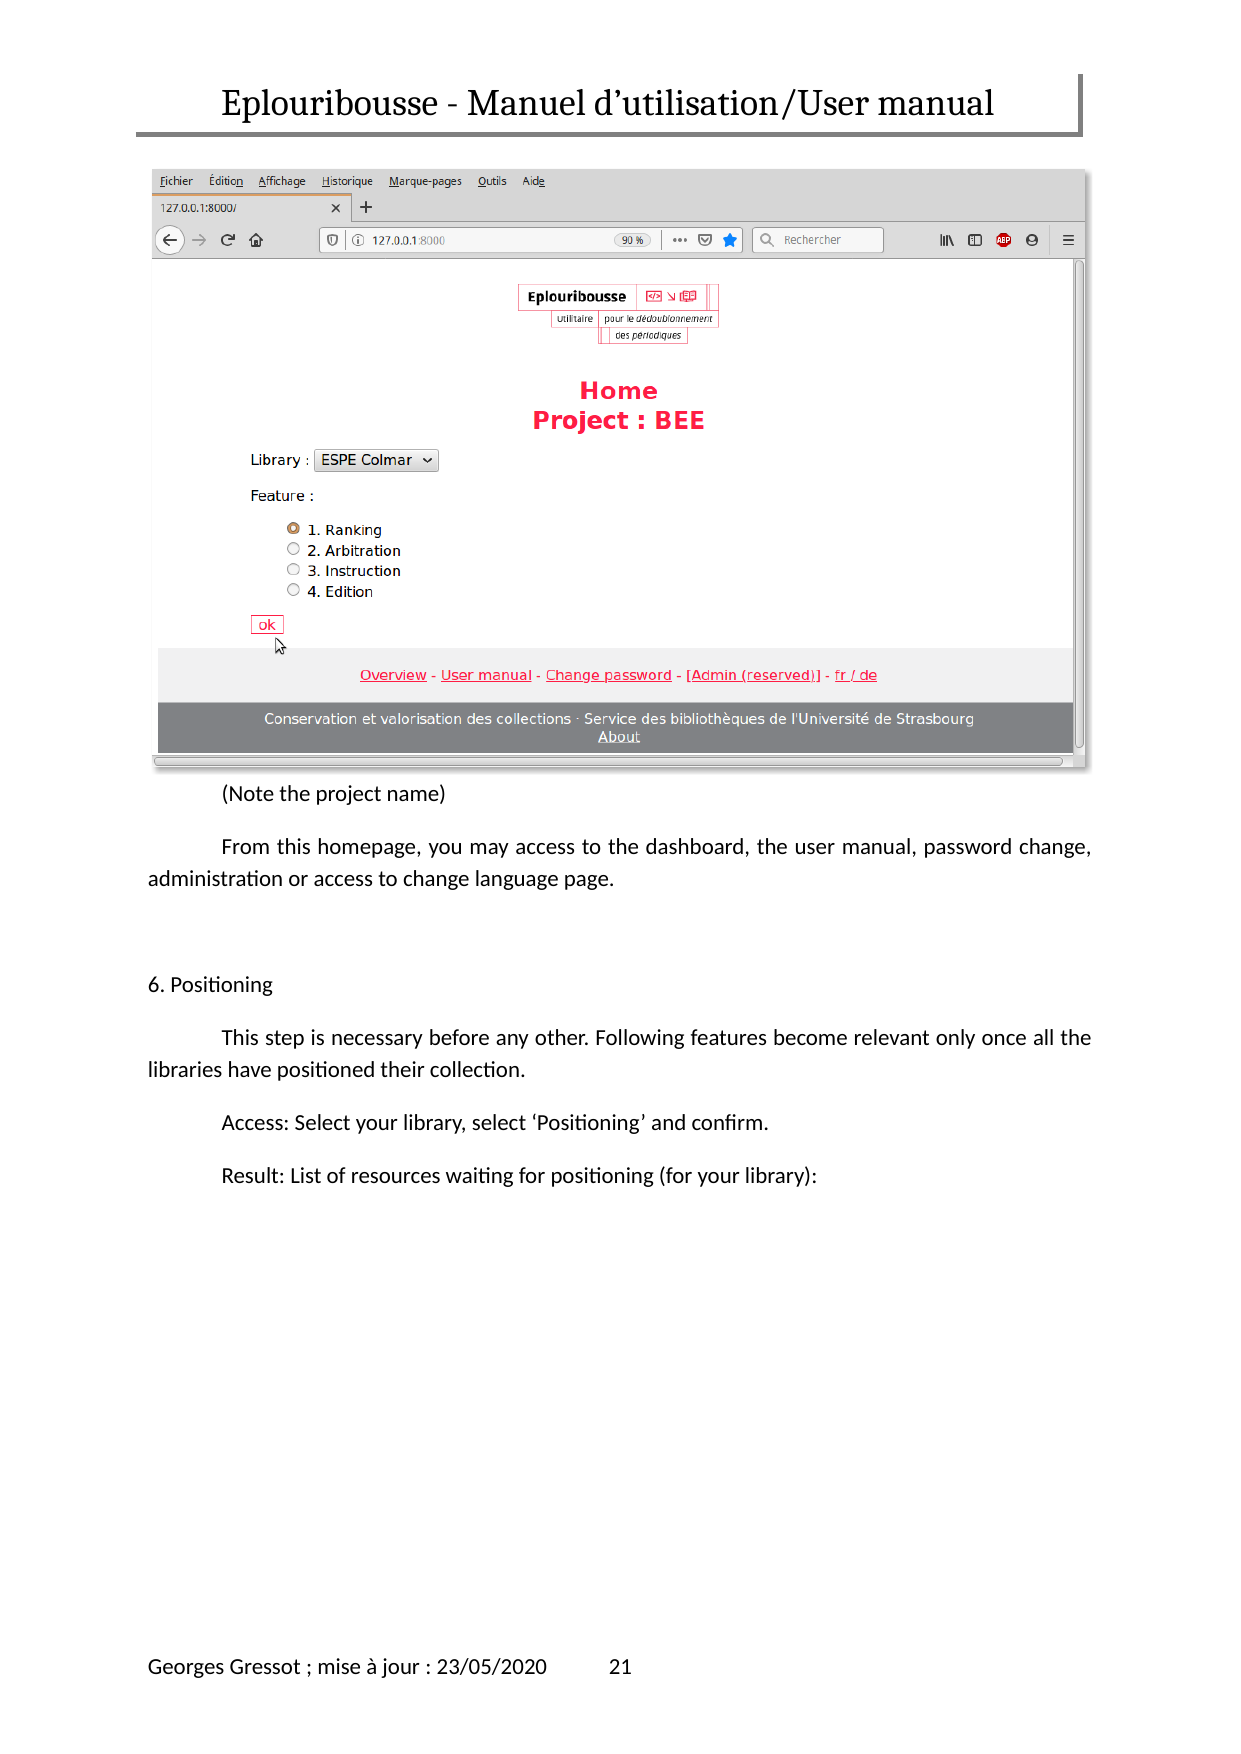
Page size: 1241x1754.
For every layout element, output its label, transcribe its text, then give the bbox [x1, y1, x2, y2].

picture [147, 164, 1093, 775]
text 6. Positioning [148, 970, 1093, 998]
text Result: List of resources waiting for positioning (for your library): [148, 1161, 1093, 1189]
text (Note the project name) [148, 775, 1093, 807]
text From this homepage, you may access to the dashboard, the user manual, password change, administration or access to change language page. [148, 832, 1093, 892]
text Access: Select your library, select ‘Positioning’ and confirm. [148, 1108, 1093, 1136]
text This step is necessary before any other. Following features become relevant only once all the libraries have positioned their collection. [148, 1023, 1093, 1083]
